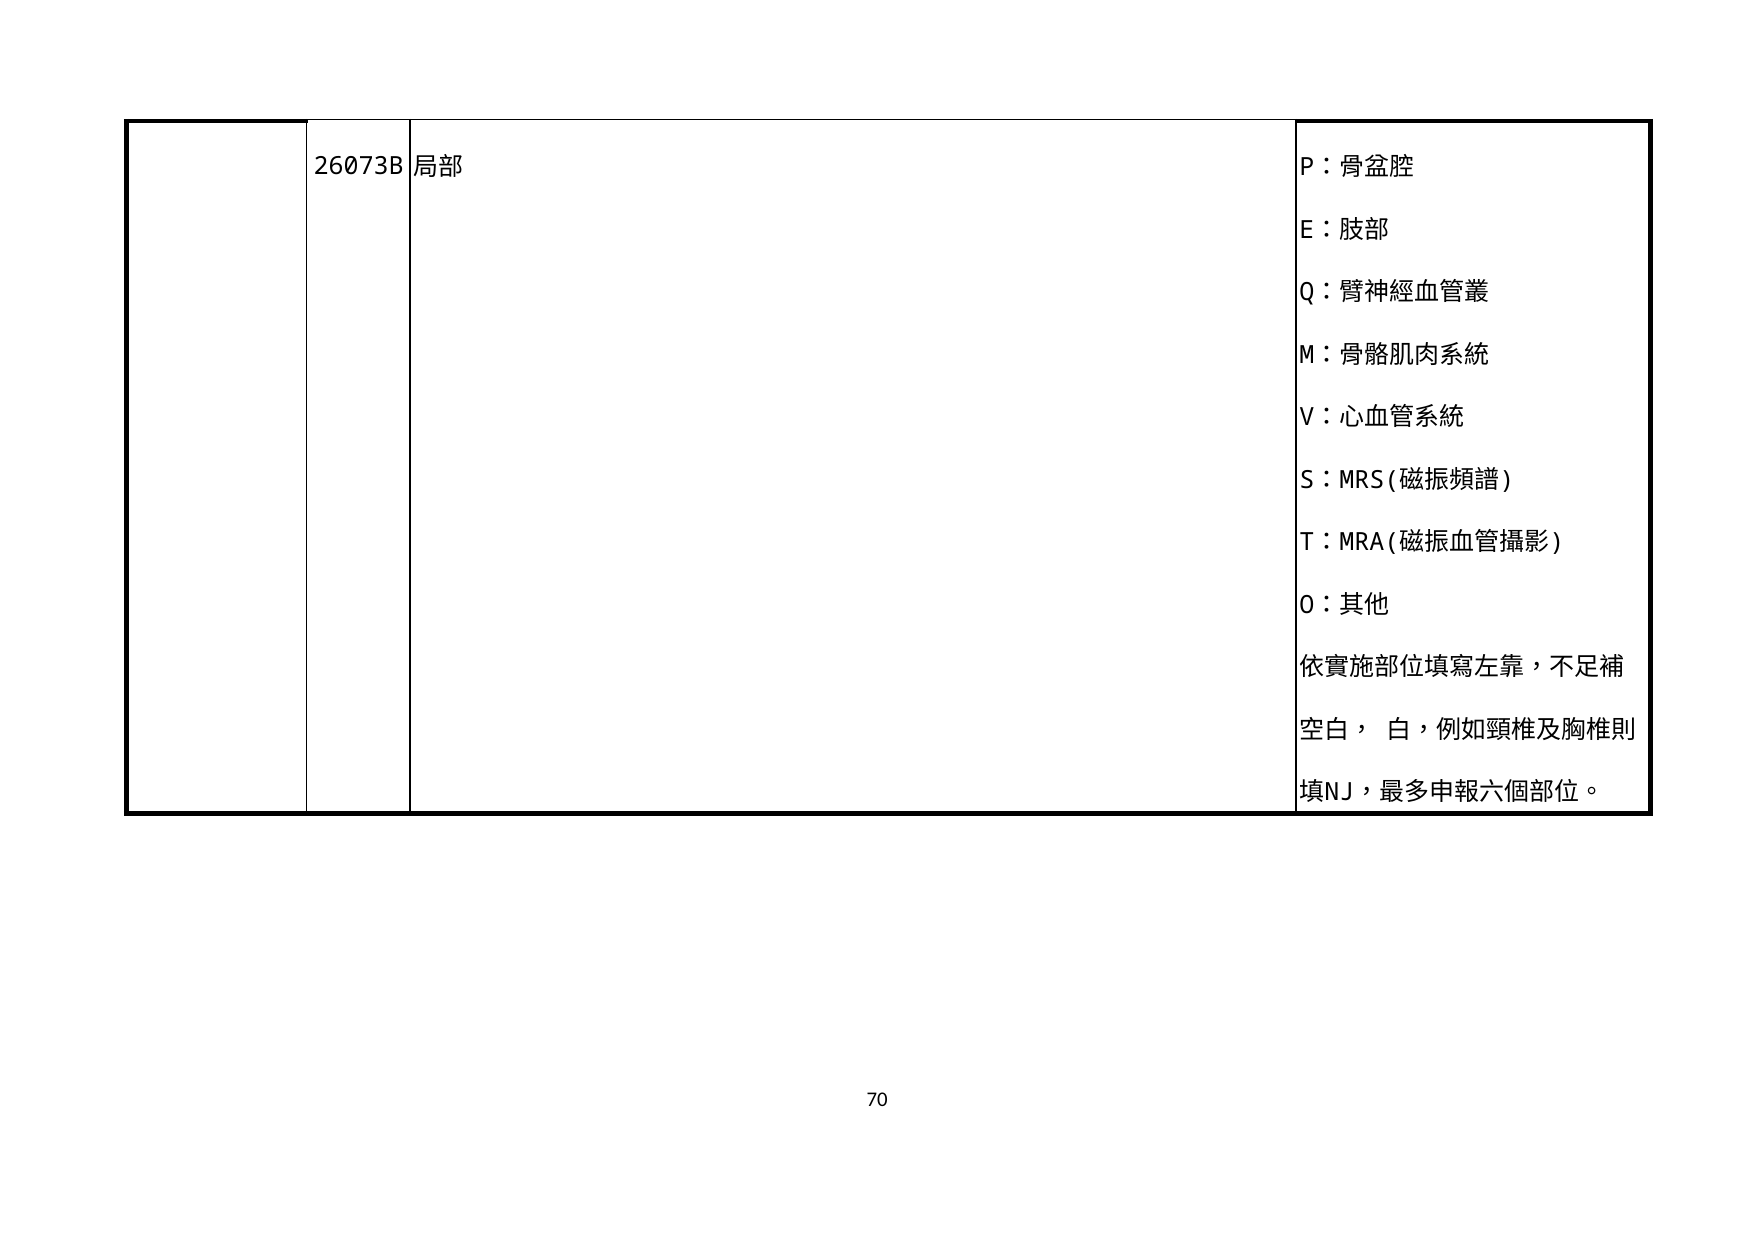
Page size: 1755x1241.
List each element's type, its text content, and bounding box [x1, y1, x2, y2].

table_cell [129, 123, 306, 811]
table_cell [118, 119, 124, 811]
table_cell P：骨盆腔 E：肢部 Q：臂神經血管叢 M：骨骼肌肉系統 V：心血管系統 S：MRS(磁振頻譜) T：MRA(磁振血管攝影) O：其他 依實施部位填寫左靠，不足補空白， 白，例如頸椎及胸椎則填NJ，最多申報六個部位。 [1297, 123, 1648, 811]
table_cell 局部 [411, 120, 1295, 811]
table_cell 26073B [307, 120, 409, 811]
